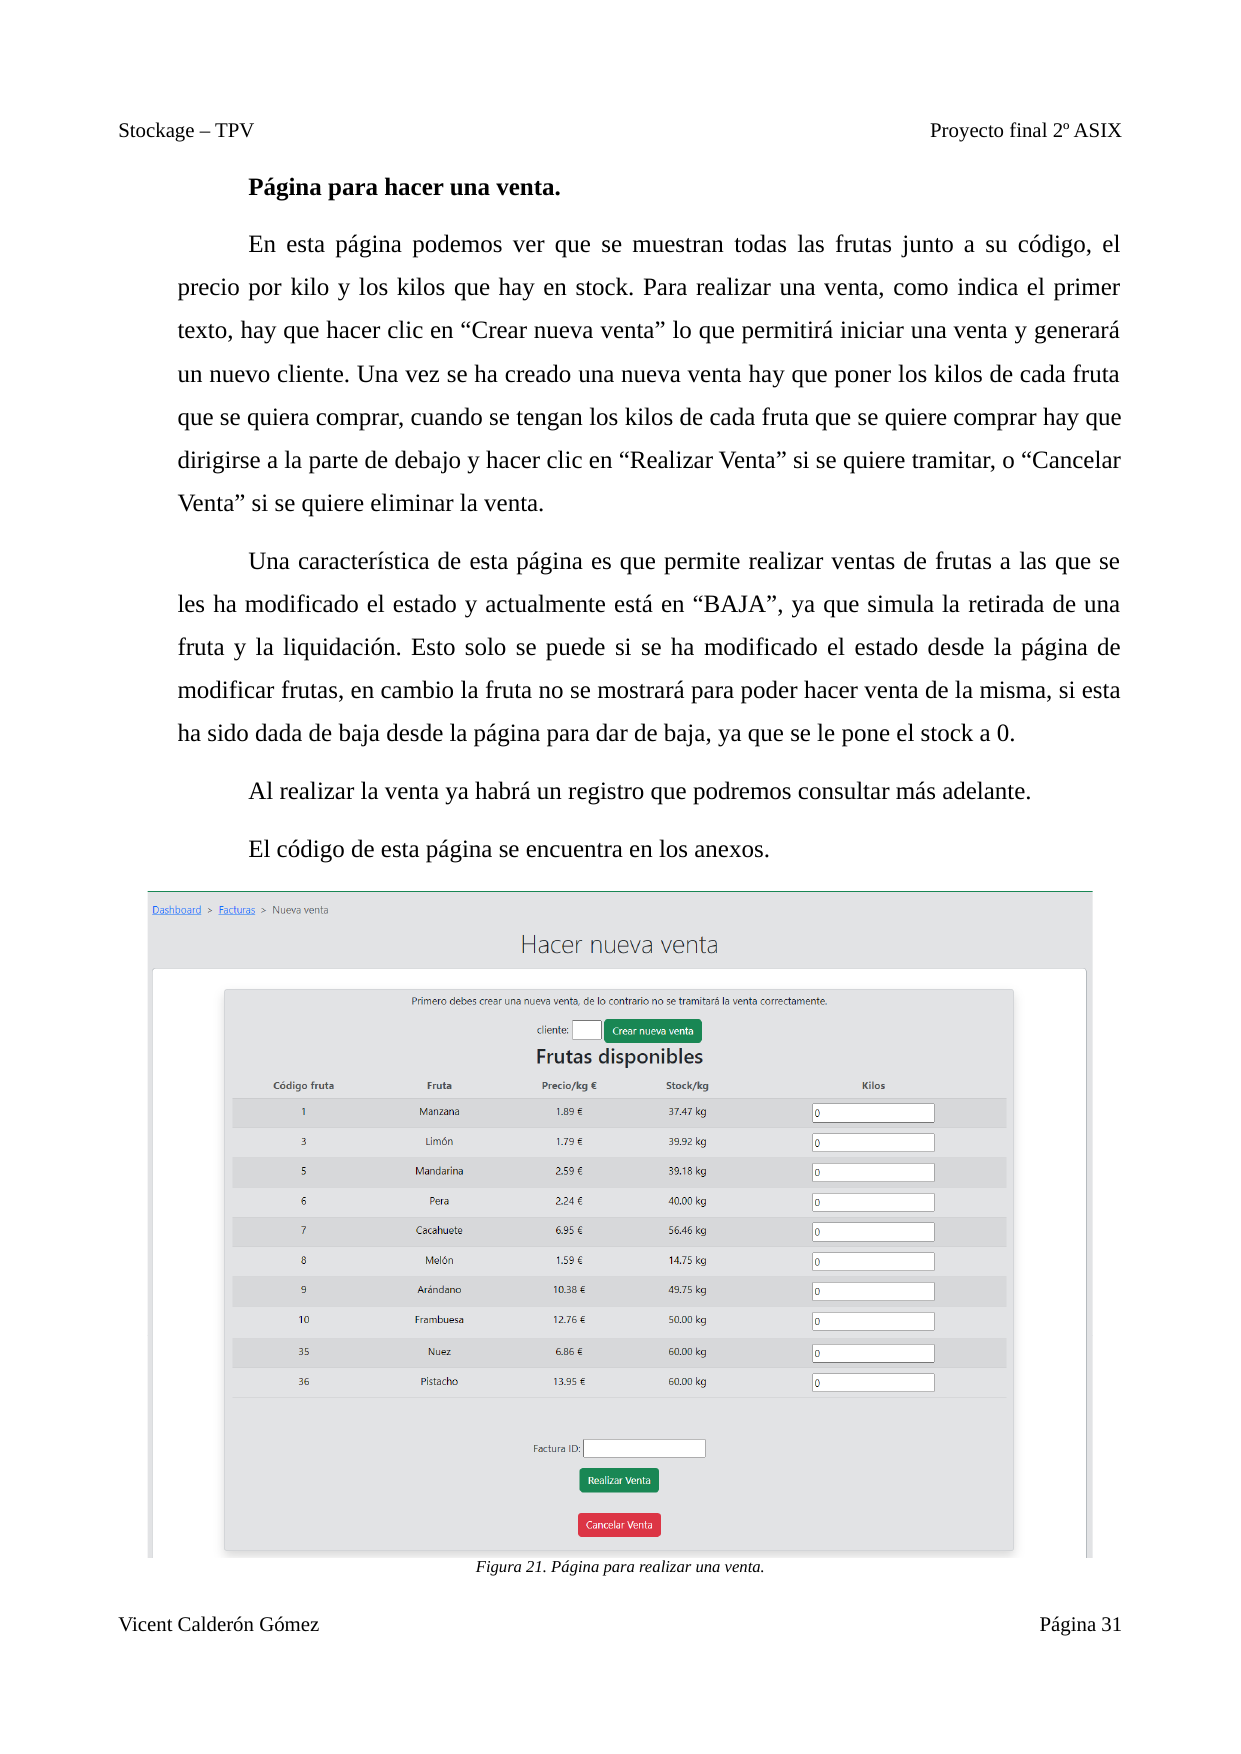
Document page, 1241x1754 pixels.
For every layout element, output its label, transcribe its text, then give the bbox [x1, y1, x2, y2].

picture [147, 891, 1093, 1558]
text Al realizar la venta ya habrá un registro que podremos consultar más adelante. [177, 776, 1122, 805]
text El código de esta página se encuentra en los anexos. [177, 834, 1122, 862]
text En esta página podemos ver que se muestran todas las frutas junto a su código, el precio por kilo y los kilos que hay en stock. Para realizar una venta, como indica el primer texto, hay que hacer clic en “Crear nueva venta” lo que permitirá iniciar una venta y generará un nuevo cliente. Una vez se ha creado una nueva venta hay que poner los kilos de cada fruta que se quiera comprar, cuando se tengan los kilos de cada fruta que se quiere comprar hay que dirigirse a la parte de debajo y hacer clic en “Realizar Venta” si se quiere tramitar, o “Cancelar Venta” si se quiere eliminar la venta. [177, 229, 1122, 517]
text Figura 21. Página para realizar una venta. [118, 1558, 1122, 1576]
text Página para hacer una venta. [177, 172, 1122, 200]
text Una característica de esta página es que permite realizar ventas de frutas a las que se les ha modificado el estado y actualmente está en “BAJA”, ya que simula la retirada de una fruta y la liquidación. Esto solo se puede si se ha modificado el estado desde la página de modificar frutas, en cambio la fruta no se mostrará para poder hacer venta de la misma, si esta ha sido dada de baja desde la página para dar de baja, ya que se le pone el stock a 0. [177, 546, 1122, 747]
